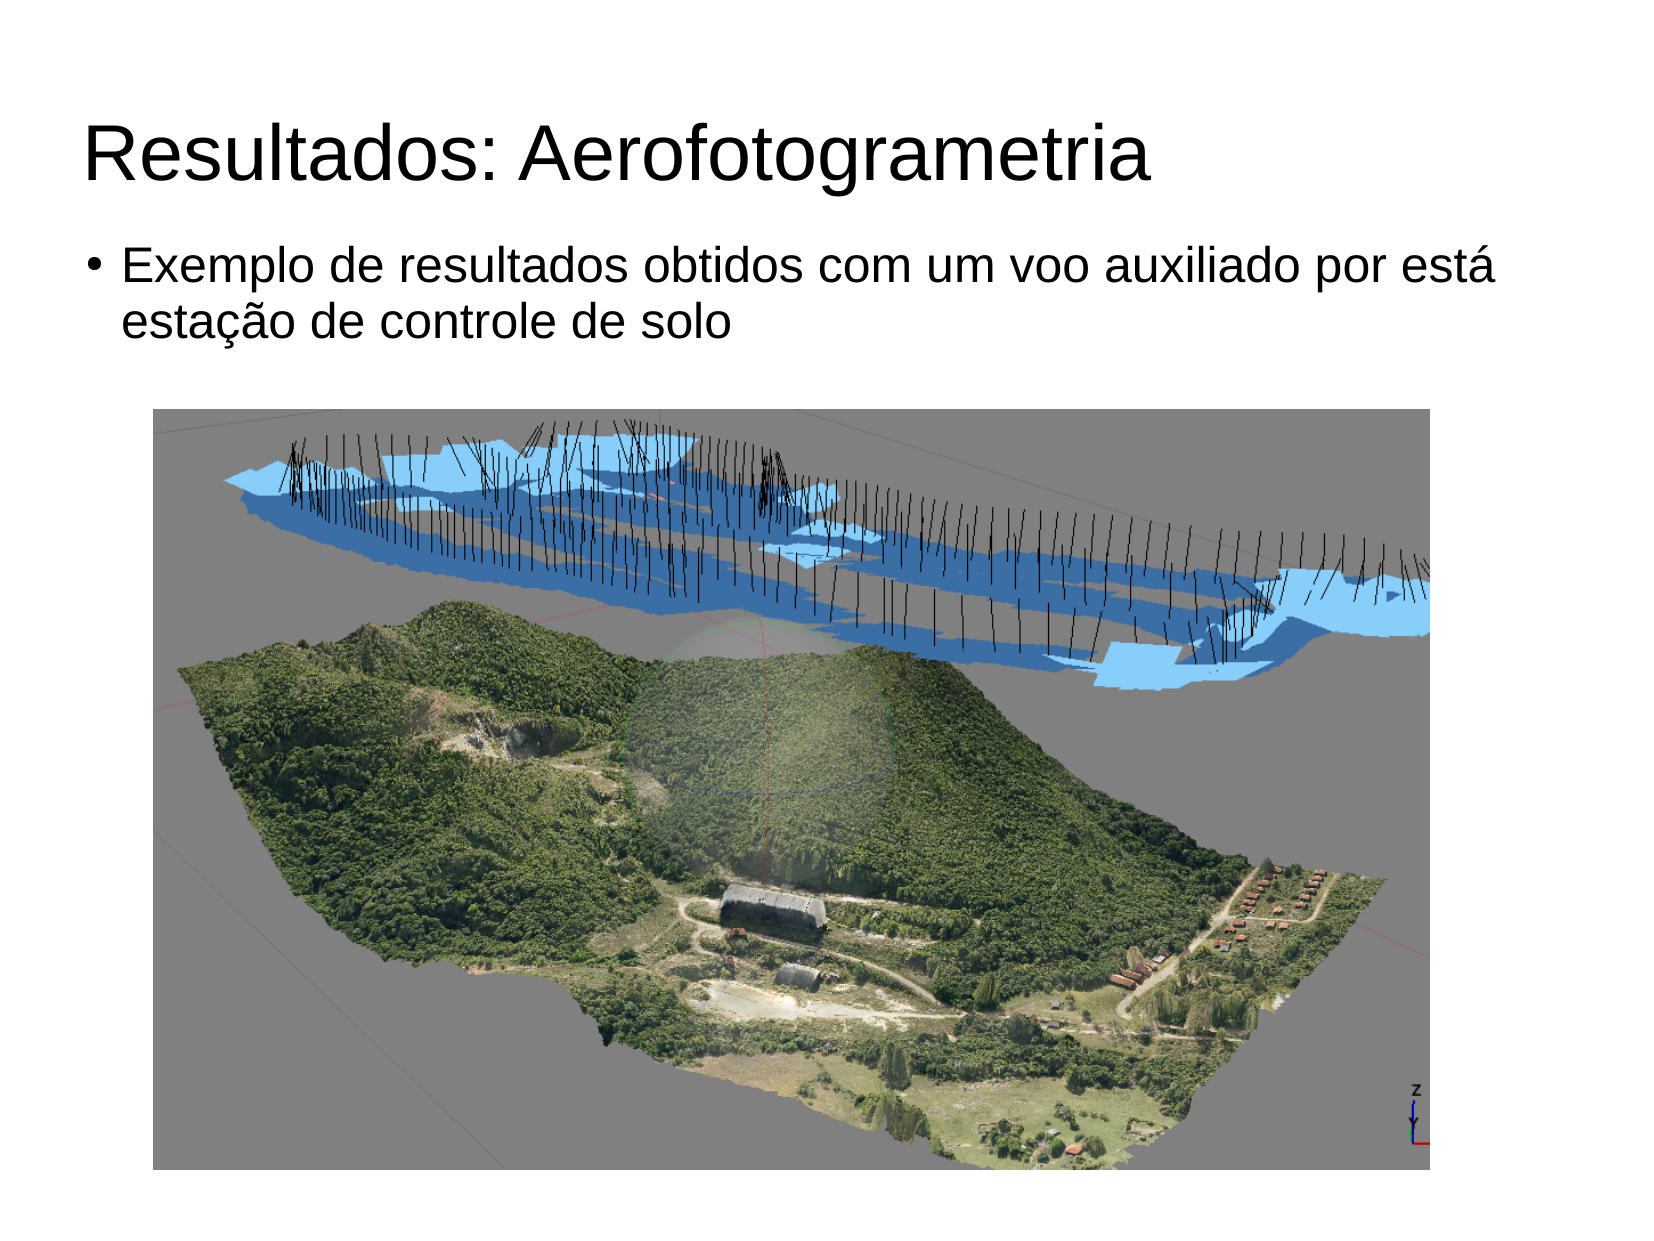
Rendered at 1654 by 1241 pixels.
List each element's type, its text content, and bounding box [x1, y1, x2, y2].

title Resultados: Aerofotogrametria [82, 49, 1571, 257]
text_box Exemplo de resultados obtidos com um voo auxiliado por está estação de controle de solo [70, 229, 1536, 357]
picture [153, 409, 1430, 1170]
